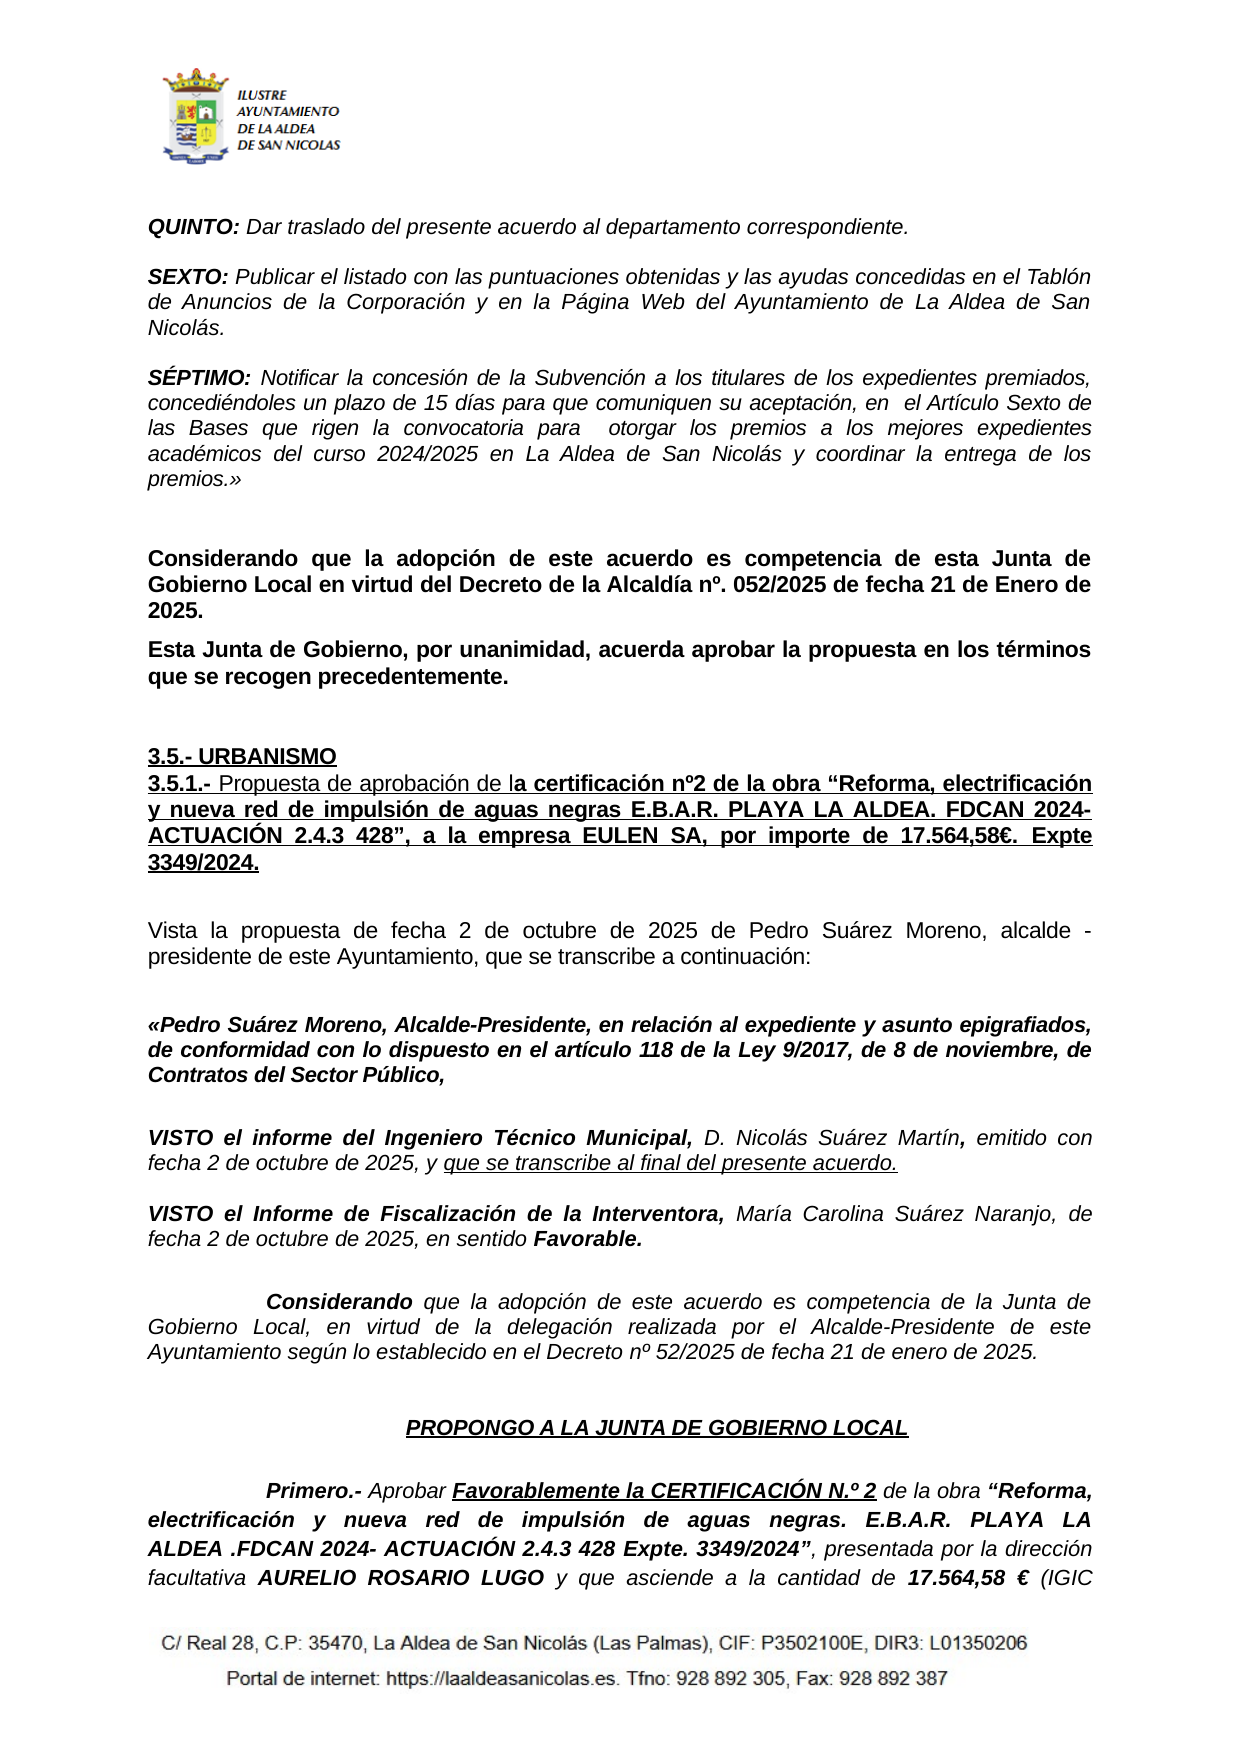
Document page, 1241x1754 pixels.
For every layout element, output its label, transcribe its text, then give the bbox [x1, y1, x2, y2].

text VISTO el Informe de Fiscalización de la Interventora, María Carolina Suárez Naranjo, de fecha 2 de octubre de 2025, en sentido Favorable. [148, 1201, 1093, 1251]
text Primero.- Aprobar Favorablemente la CERTIFICACIÓN N.º 2 de la obra “Reforma, electrificación y nueva red de impulsión de aguas negras. E.B.A.R. PLAYA LA ALDEA .FDCAN 2024- ACTUACIÓN 2.4.3 428 Expte. 3349/2024”, presentada por la dirección facultativa AURELIO ROSARIO LUGO y que asciende a la cantidad de 17.564,58 € (IGIC [148, 1478, 1093, 1590]
text Vista la propuesta de fecha 2 de octubre de 2025 de Pedro Suárez Moreno, alcalde - presidente de este Ayuntamiento, que se transcribe a continuación: [148, 917, 1093, 970]
picture [149, 60, 356, 172]
text QUINTO: Dar traslado del presente acuerdo al departamento correspondiente. [148, 214, 1093, 239]
text VISTO el informe del Ingeniero Técnico Municipal, D. Nicolás Suárez Martín, emitido con fecha 2 de octubre de 2025, y que se transcribe al final del presente acuerdo. [148, 1125, 1093, 1175]
text Esta Junta de Gobierno, por unanimidad, acuerda aprobar la propuesta en los términos que se recogen precedentemente. [148, 636, 1093, 689]
text SEXTO: Publicar el listado con las puntuaciones obtenidas y las ayudas concedidas en el Tablón de Anuncios de la Corporación y en la Página Web del Ayuntamiento de La Aldea de San Nicolás. [148, 264, 1093, 340]
text 3.5.1.- Propuesta de aprobación de la certificación nº2 de la obra “Reforma, electrificación [148, 770, 1093, 793]
picture [149, 1627, 1034, 1694]
text Considerando que la adopción de este acuerdo es competencia de la Junta de Gobierno Local, en virtud de la delegación realizada por el Alcalde-Presidente de este Ayuntamiento según lo establecido en el Decreto nº 52/2025 de fecha 21 de enero de 2025. [148, 1289, 1093, 1364]
text SÉPTIMO: Notificar la concesión de la Subvención a los titulares de los expedientes premiados, concediéndoles un plazo de 15 días para que comuniquen su aceptación, en el Artículo Sexto de las Bases que rigen la convocatoria para otorgar los premios a los mejores expedientes académicos del curso 2024/2025 en La Aldea de San Nicolás y coordinar la entrega de los premios.» [148, 365, 1092, 491]
text 3349/2024. [148, 846, 1093, 875]
text y nueva red de impulsión de aguas negras E.B.A.R. PLAYA LA ALDEA. FDCAN 2024- ACTUACIÓN 2.4.3 428”, a la empresa EULEN SA, por importe de 17.564,58€. Expte [148, 794, 1093, 845]
text Considerando que la adopción de este acuerdo es competencia de esta Junta de Gobierno Local en virtud del Decreto de la Alcaldía nº. 052/2025 de fecha 21 de Enero de 2025. [148, 545, 1093, 624]
text 3.5.- URBANISMO [148, 743, 1093, 769]
text «Pedro Suárez Moreno, Alcalde-Presidente, en relación al expediente y asunto epigrafiados, de conformidad con lo dispuesto en el artículo 118 de la Ley 9/2017, de 8 de noviembre, de Contratos del Sector Público, [148, 1012, 1092, 1087]
text PROPONGO A LA JUNTA DE GOBIERNO LOCAL [148, 1415, 1093, 1440]
